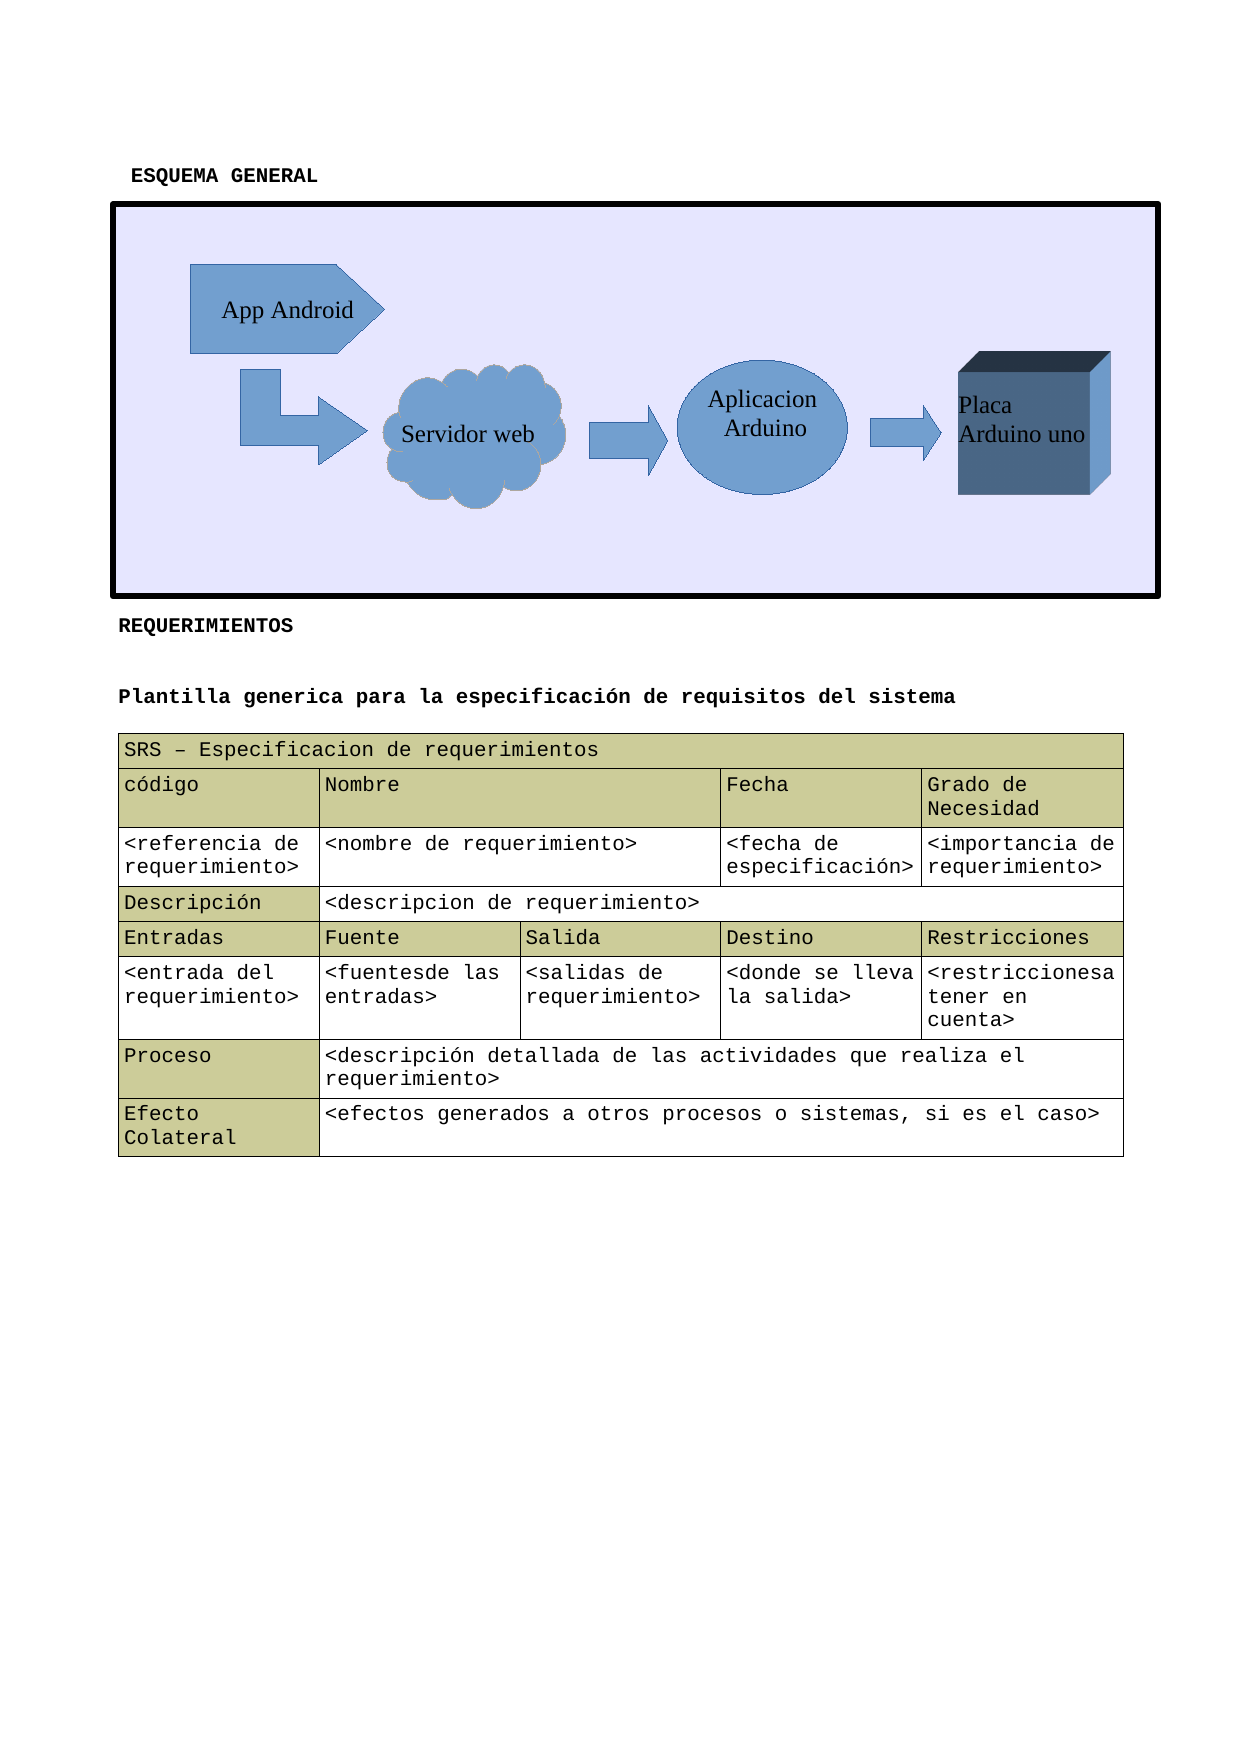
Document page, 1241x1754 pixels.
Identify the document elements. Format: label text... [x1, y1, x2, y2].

table_cell <referencia de requerimiento> [119, 828, 319, 886]
table_cell <donde se lleva la salida> [721, 957, 921, 1039]
table_cell código [119, 769, 319, 827]
table_header SRS – Especificacion de requerimientos [119, 734, 1123, 768]
table_cell <importancia de requerimiento> [922, 828, 1123, 886]
table_cell Fecha [721, 769, 921, 827]
table_cell Proceso [119, 1040, 319, 1098]
table_cell Salida [521, 922, 720, 956]
text Plantilla generica para la especificación de requisitos del sistema [118, 686, 1122, 709]
table_cell <entrada del requerimiento> [119, 957, 319, 1039]
table_cell <efectos generados a otros procesos o sistemas, si es el caso> [320, 1099, 1123, 1156]
table_cell Restricciones [922, 922, 1123, 956]
table_cell <fecha de especificación> [721, 828, 921, 886]
table_cell <salidas de requerimiento> [521, 957, 720, 1039]
table_cell Nombre [320, 769, 720, 827]
text ESQUEMA GENERAL [118, 165, 1122, 189]
table_cell Descripción [119, 887, 319, 921]
table_cell <nombre de requerimiento> [320, 828, 720, 886]
table_cell <descripción detallada de las actividades que realiza el requerimiento> [320, 1040, 1123, 1098]
table_cell Entradas [119, 922, 319, 956]
table_cell Fuente [320, 922, 520, 956]
table_cell Grado de Necesidad [922, 769, 1123, 827]
table_cell <descripcion de requerimiento> [320, 887, 1123, 921]
table_cell <fuentesde las entradas> [320, 957, 520, 1039]
table_cell <restriccionesa tener en cuenta> [922, 957, 1123, 1039]
table_cell Destino [721, 922, 921, 956]
text REQUERIMIENTOS [118, 615, 1122, 638]
table_cell Efecto Colateral [119, 1099, 319, 1156]
